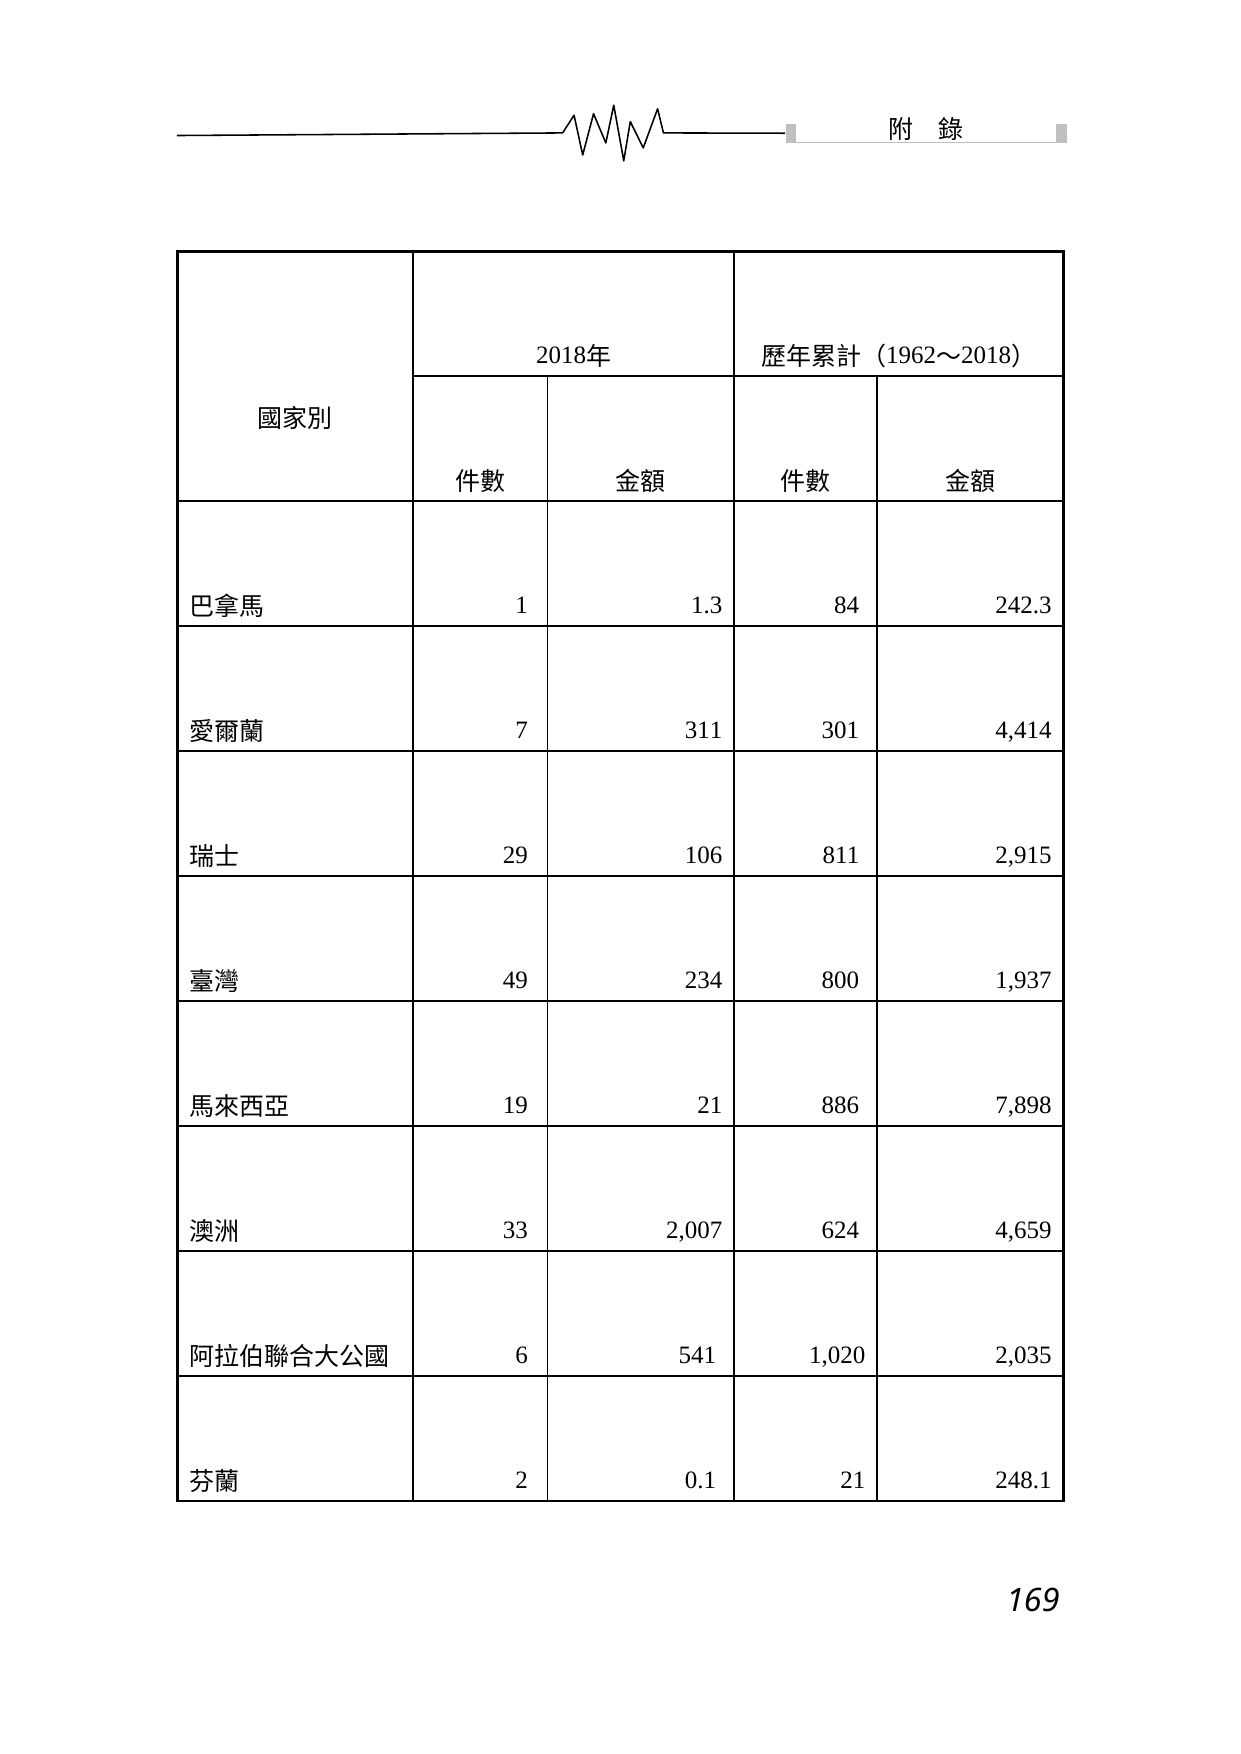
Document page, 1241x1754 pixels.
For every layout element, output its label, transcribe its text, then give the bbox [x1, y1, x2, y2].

table_cell 7 [414, 627, 547, 750]
table_cell 馬來西亞 [179, 1002, 412, 1125]
table_cell 4,414 [878, 627, 1062, 750]
table_cell 301 [735, 627, 876, 750]
table_cell 芬蘭 [179, 1377, 412, 1500]
table_cell 29 [414, 752, 547, 875]
table_header 歷年累計（1962～2018） [735, 253, 1062, 375]
table_cell 2,035 [878, 1252, 1062, 1375]
table_cell 624 [735, 1127, 876, 1250]
table_cell 811 [735, 752, 876, 875]
table_cell 澳洲 [179, 1127, 412, 1250]
table_cell 1 [414, 502, 547, 625]
table_cell 1,020 [735, 1252, 876, 1375]
table_cell 6 [414, 1252, 547, 1375]
table_cell 瑞士 [179, 752, 412, 875]
table_cell 1.3 [548, 502, 733, 625]
table_cell 件數 [735, 377, 876, 500]
table_cell 巴拿馬 [179, 502, 412, 625]
table_cell 1,937 [878, 877, 1062, 1000]
table_cell 886 [735, 1002, 876, 1125]
table_cell 106 [548, 752, 733, 875]
table_cell 33 [414, 1127, 547, 1250]
table_cell 2,915 [878, 752, 1062, 875]
table_cell 臺灣 [179, 877, 412, 1000]
table_cell 阿拉伯聯合大公國 [179, 1252, 412, 1375]
table_cell 49 [414, 877, 547, 1000]
table_cell 2,007 [548, 1127, 733, 1250]
table_cell 19 [414, 1002, 547, 1125]
table_cell 4,659 [878, 1127, 1062, 1250]
table_cell 金額 [878, 377, 1062, 500]
table_cell 金額 [548, 377, 733, 500]
table_cell 21 [548, 1002, 733, 1125]
table_cell 愛爾蘭 [179, 627, 412, 750]
table_cell 7,898 [878, 1002, 1062, 1125]
table_cell 541 [548, 1252, 733, 1375]
table_cell 件數 [414, 377, 547, 500]
table_cell 234 [548, 877, 733, 1000]
table_cell 84 [735, 502, 876, 625]
table_cell 800 [735, 877, 876, 1000]
table_cell 242.3 [878, 502, 1062, 625]
table_cell 311 [548, 627, 733, 750]
table_cell 21 [735, 1377, 876, 1500]
table_cell 2 [414, 1377, 547, 1500]
table_header 國家別 [179, 253, 412, 500]
table_cell 0.1 [548, 1377, 733, 1500]
table_header 2018年 [414, 253, 733, 375]
table_cell 248.1 [878, 1377, 1062, 1500]
